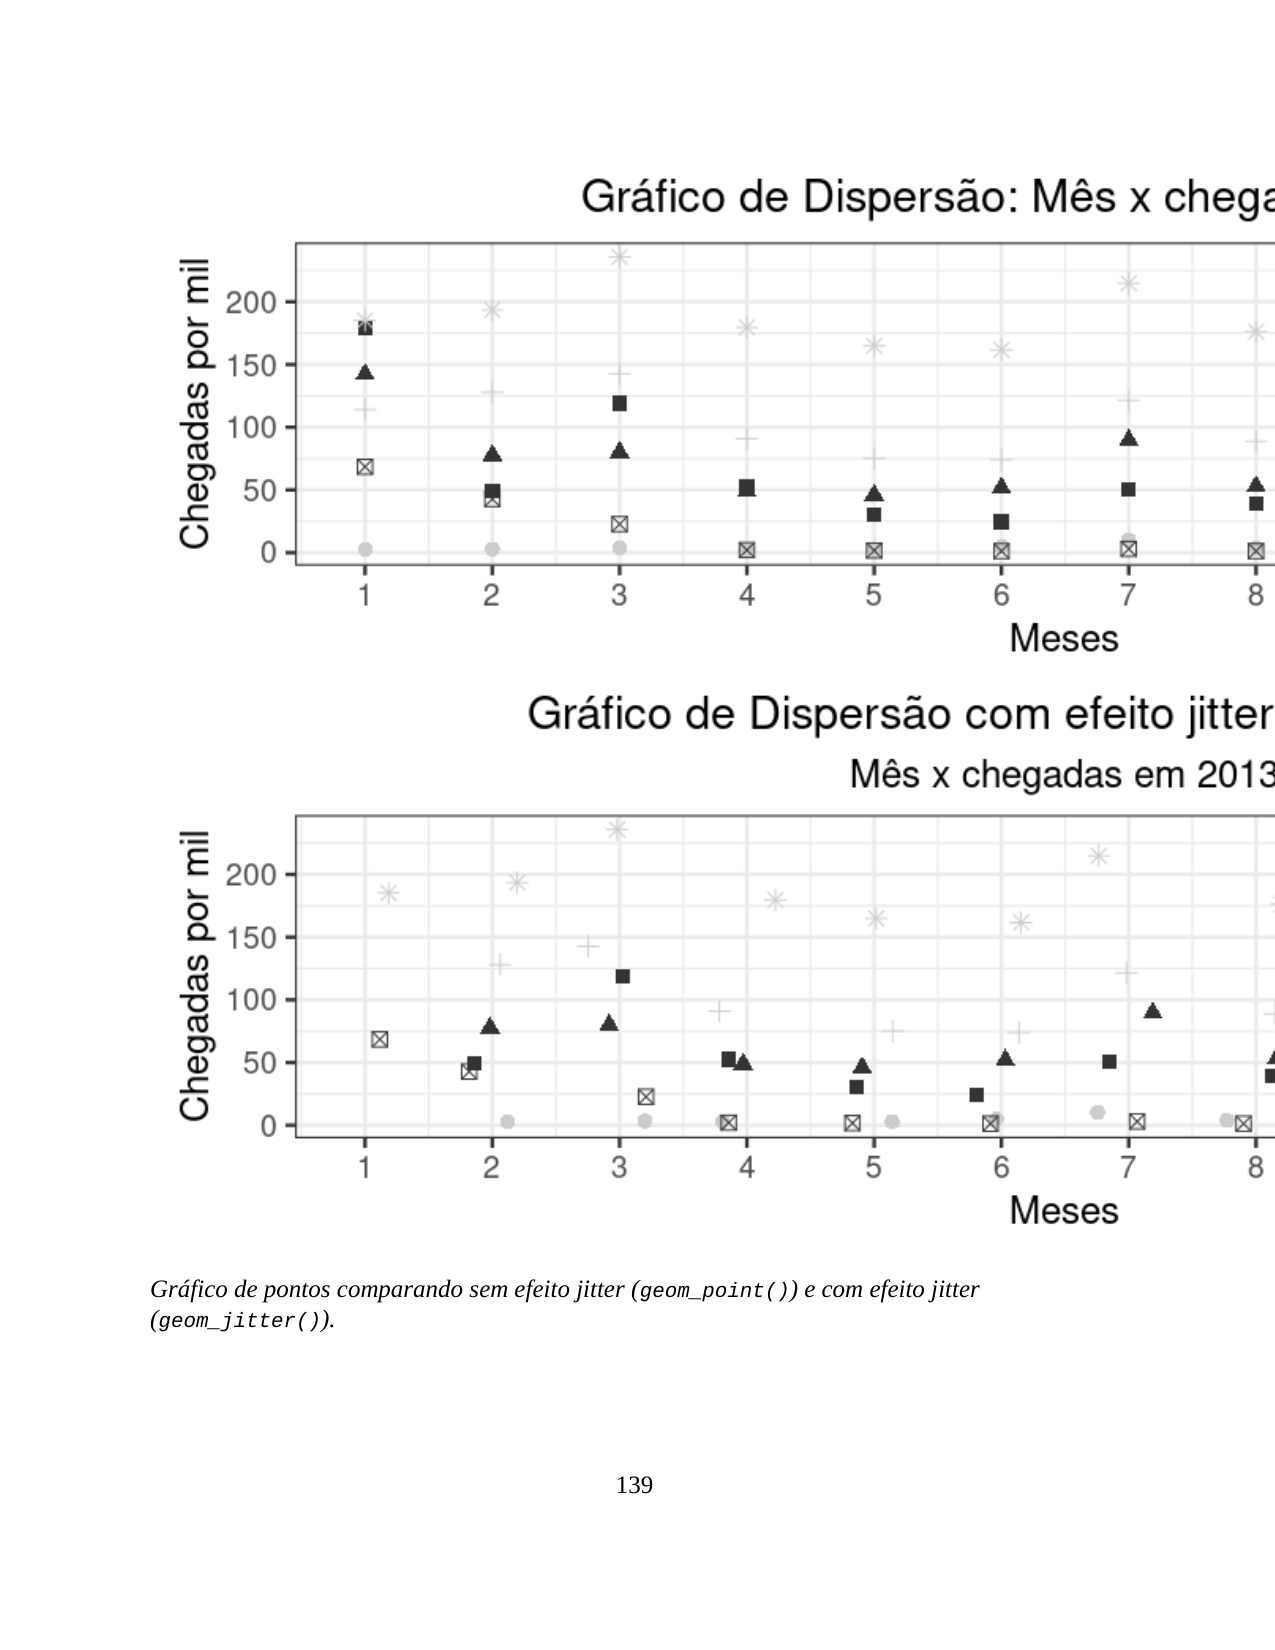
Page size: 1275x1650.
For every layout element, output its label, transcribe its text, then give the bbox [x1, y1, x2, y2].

text Gráfico de pontos comparando sem efeito jitter (geom_point()) e com efeito jitter (geom_jitter()). [150, 1274, 1125, 1333]
picture [150, 150, 1275, 1262]
